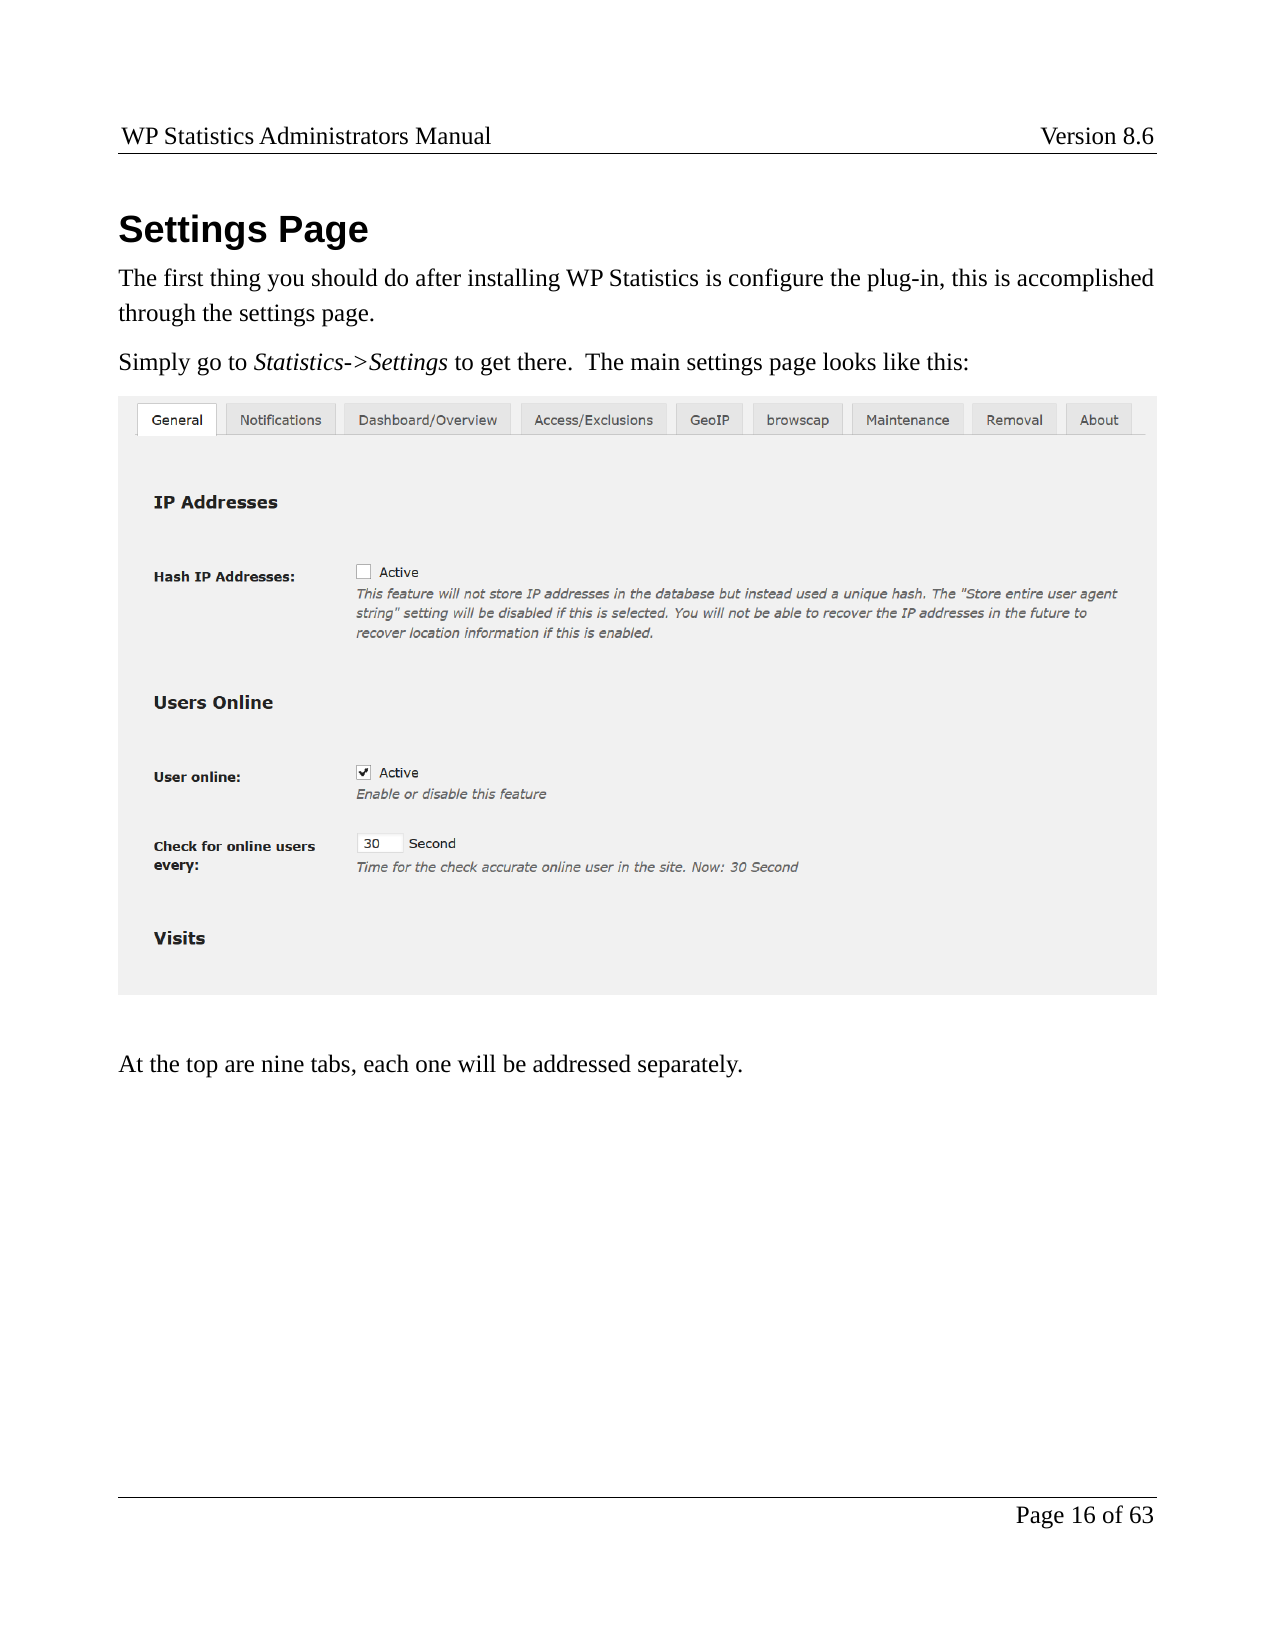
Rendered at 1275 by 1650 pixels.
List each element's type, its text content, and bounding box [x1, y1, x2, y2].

text At the top are nine tabs, each one will be addressed separately. [118, 1049, 1157, 1078]
picture [118, 396, 1157, 995]
text Simply go to Statistics->Settings to get there. The main settings page looks like this: [118, 347, 1157, 376]
subtitle Settings Page [118, 207, 1157, 251]
text The first thing you should do after installing WP Statistics is configure the plug-in, this is accomplished through the settings page. [118, 263, 1157, 327]
